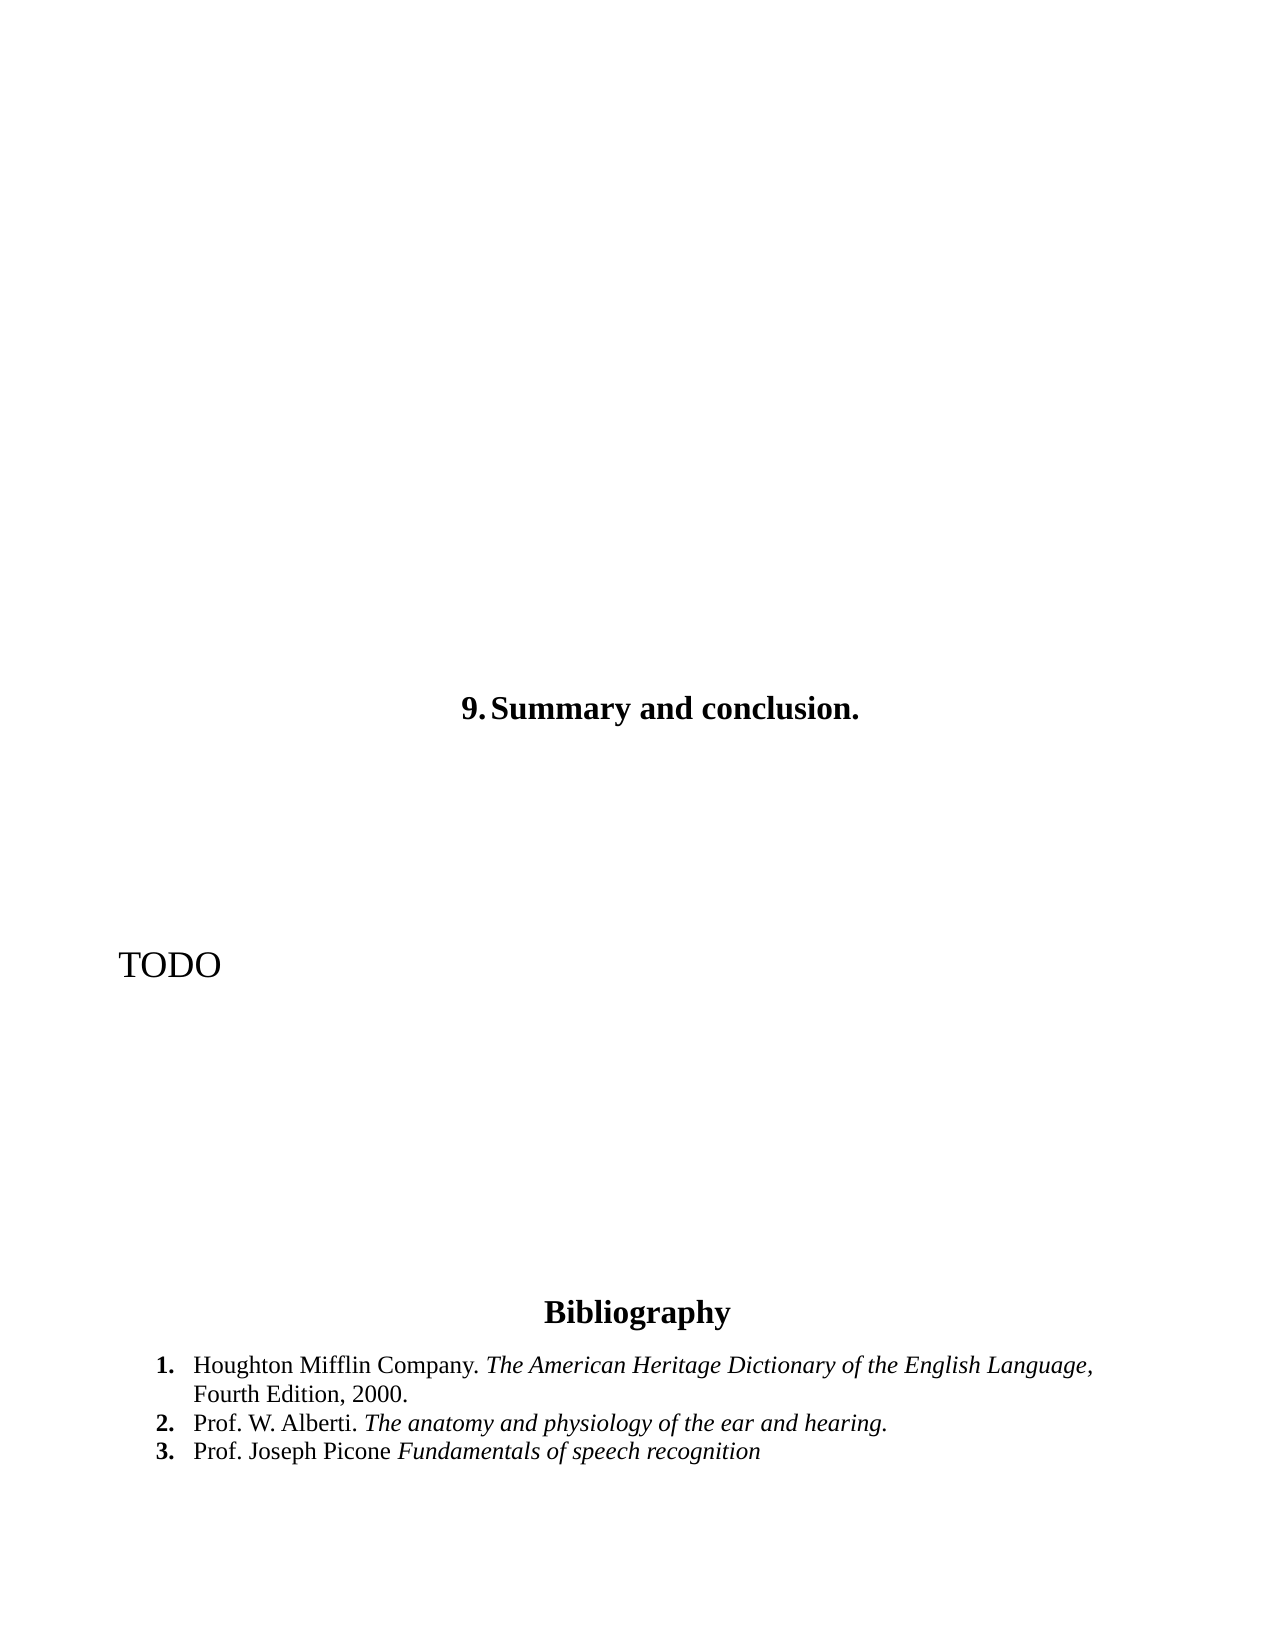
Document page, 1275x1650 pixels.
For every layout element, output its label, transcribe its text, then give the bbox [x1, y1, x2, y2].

list Houghton Mifflin Company. The American Heritage Dictionary of the English Language, Fourth Edition, 2000. [156, 1350, 1157, 1408]
list Prof. W. Alberti. The anatomy and physiology of the ear and hearing. [156, 1408, 1157, 1436]
text Bibliography [118, 1292, 1157, 1330]
list Summary and conclusion. [156, 688, 1157, 727]
text TODO [118, 942, 1157, 985]
list Prof. Joseph Picone Fundamentals of speech recognition [156, 1436, 1157, 1465]
